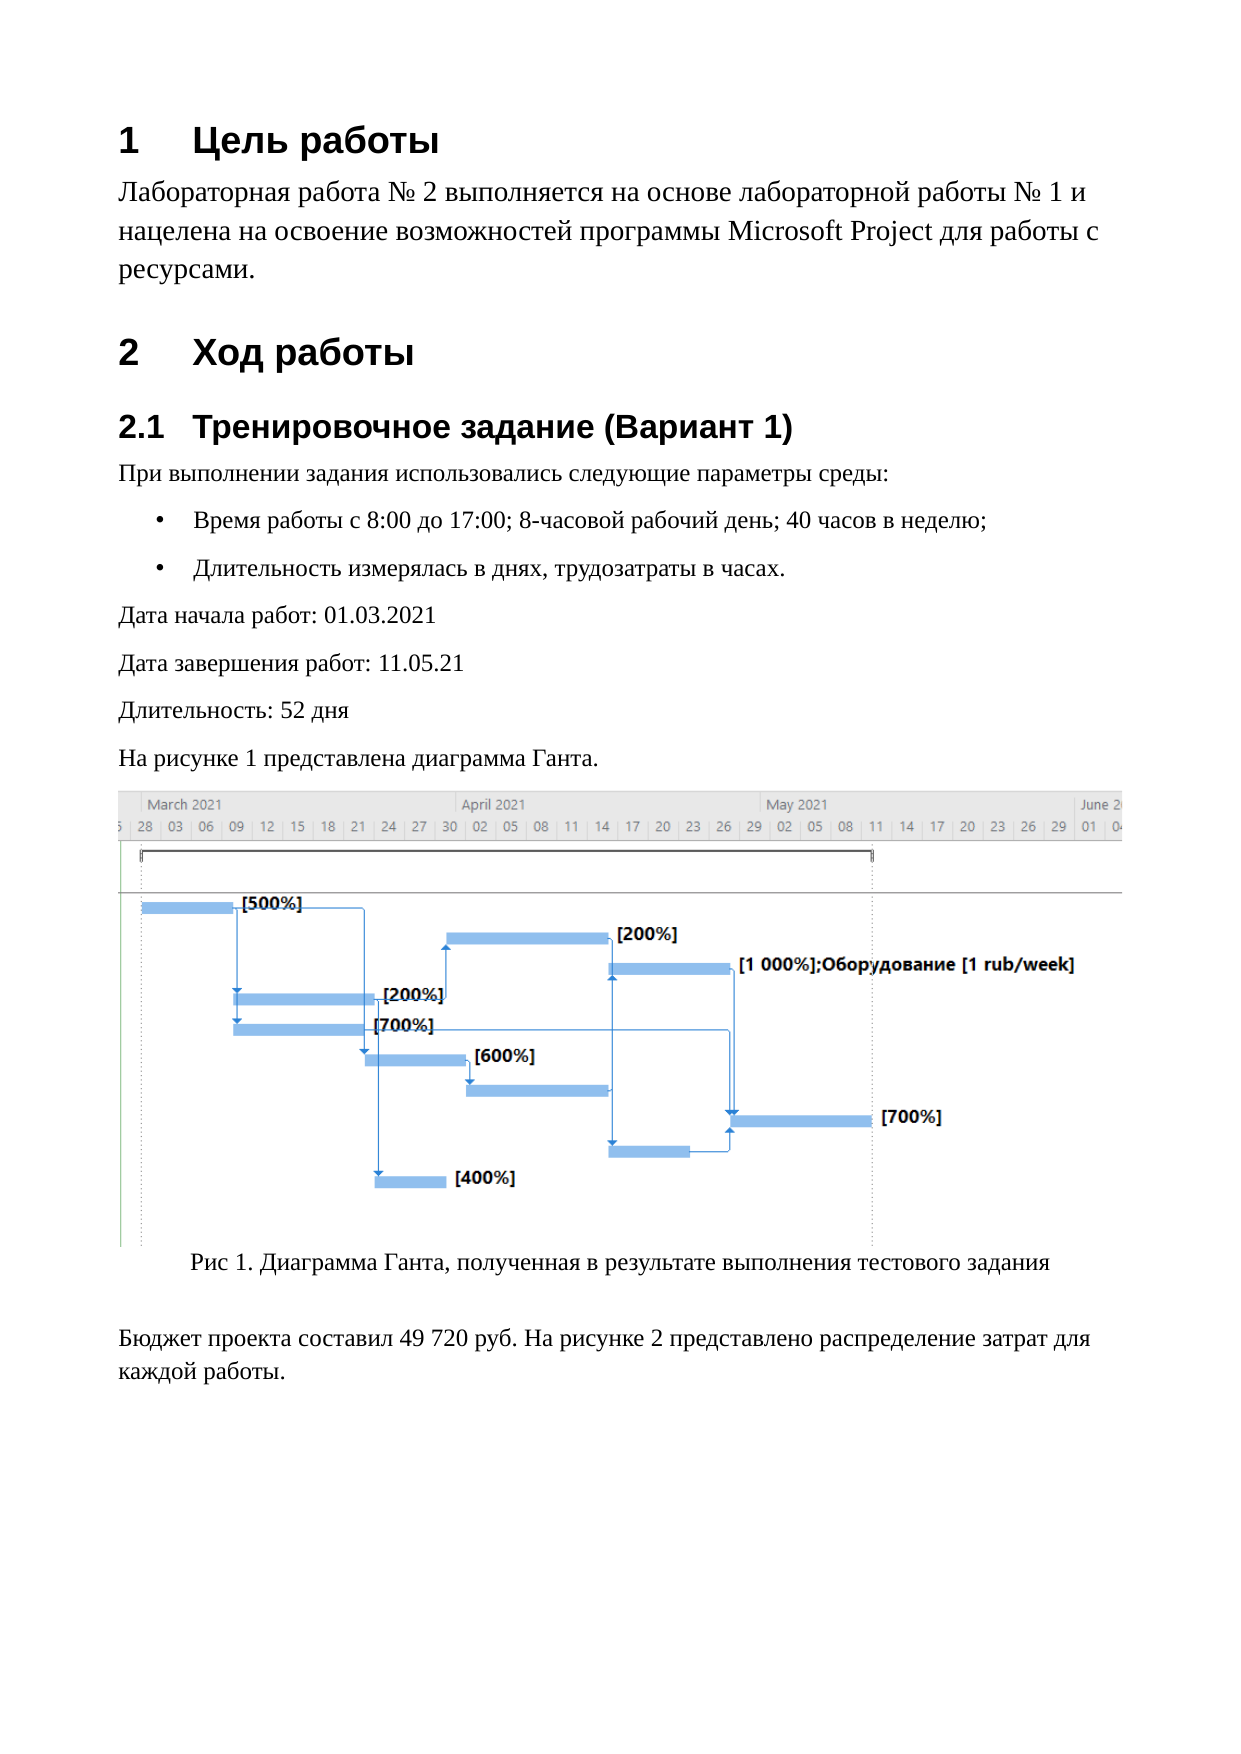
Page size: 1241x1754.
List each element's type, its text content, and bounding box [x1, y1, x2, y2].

text Лабораторная работа № 2 выполняется на основе лабораторной работы № 1 и нацелена на освоение возможностей программы Microsoft Project для работы с ресурсами. [118, 174, 1122, 285]
text Бюджет проекта составил 49 720 руб. На рисунке 2 представлено распределение затрат для каждой работы. [118, 1323, 1122, 1385]
subtitle Тренировочное задание (Вариант 1) [118, 406, 1122, 445]
subtitle Ход работы [118, 329, 1122, 373]
list Длительность измерялась в днях, трудозатраты в часах. [156, 553, 1122, 582]
list Время работы с 8:00 до 17:00; 8-часовой рабочий день; 40 часов в неделю; [156, 505, 1122, 534]
text Дата начала работ: 01.03.2021 [118, 600, 1122, 629]
text Дата завершения работ: 11.05.21 [118, 648, 1122, 677]
text При выполнении задания использовались следующие параметры среды: [118, 458, 1122, 486]
picture [118, 790, 1123, 1247]
subtitle Цель работы [118, 118, 1122, 162]
text Длительность: 52 дня [118, 696, 1122, 724]
text На рисунке 1 представлена диаграмма Ганта. [118, 743, 1122, 772]
table_header Рис 1. Диаграмма Ганта, полученная в результате выполнения тестового задания [118, 1247, 1122, 1276]
